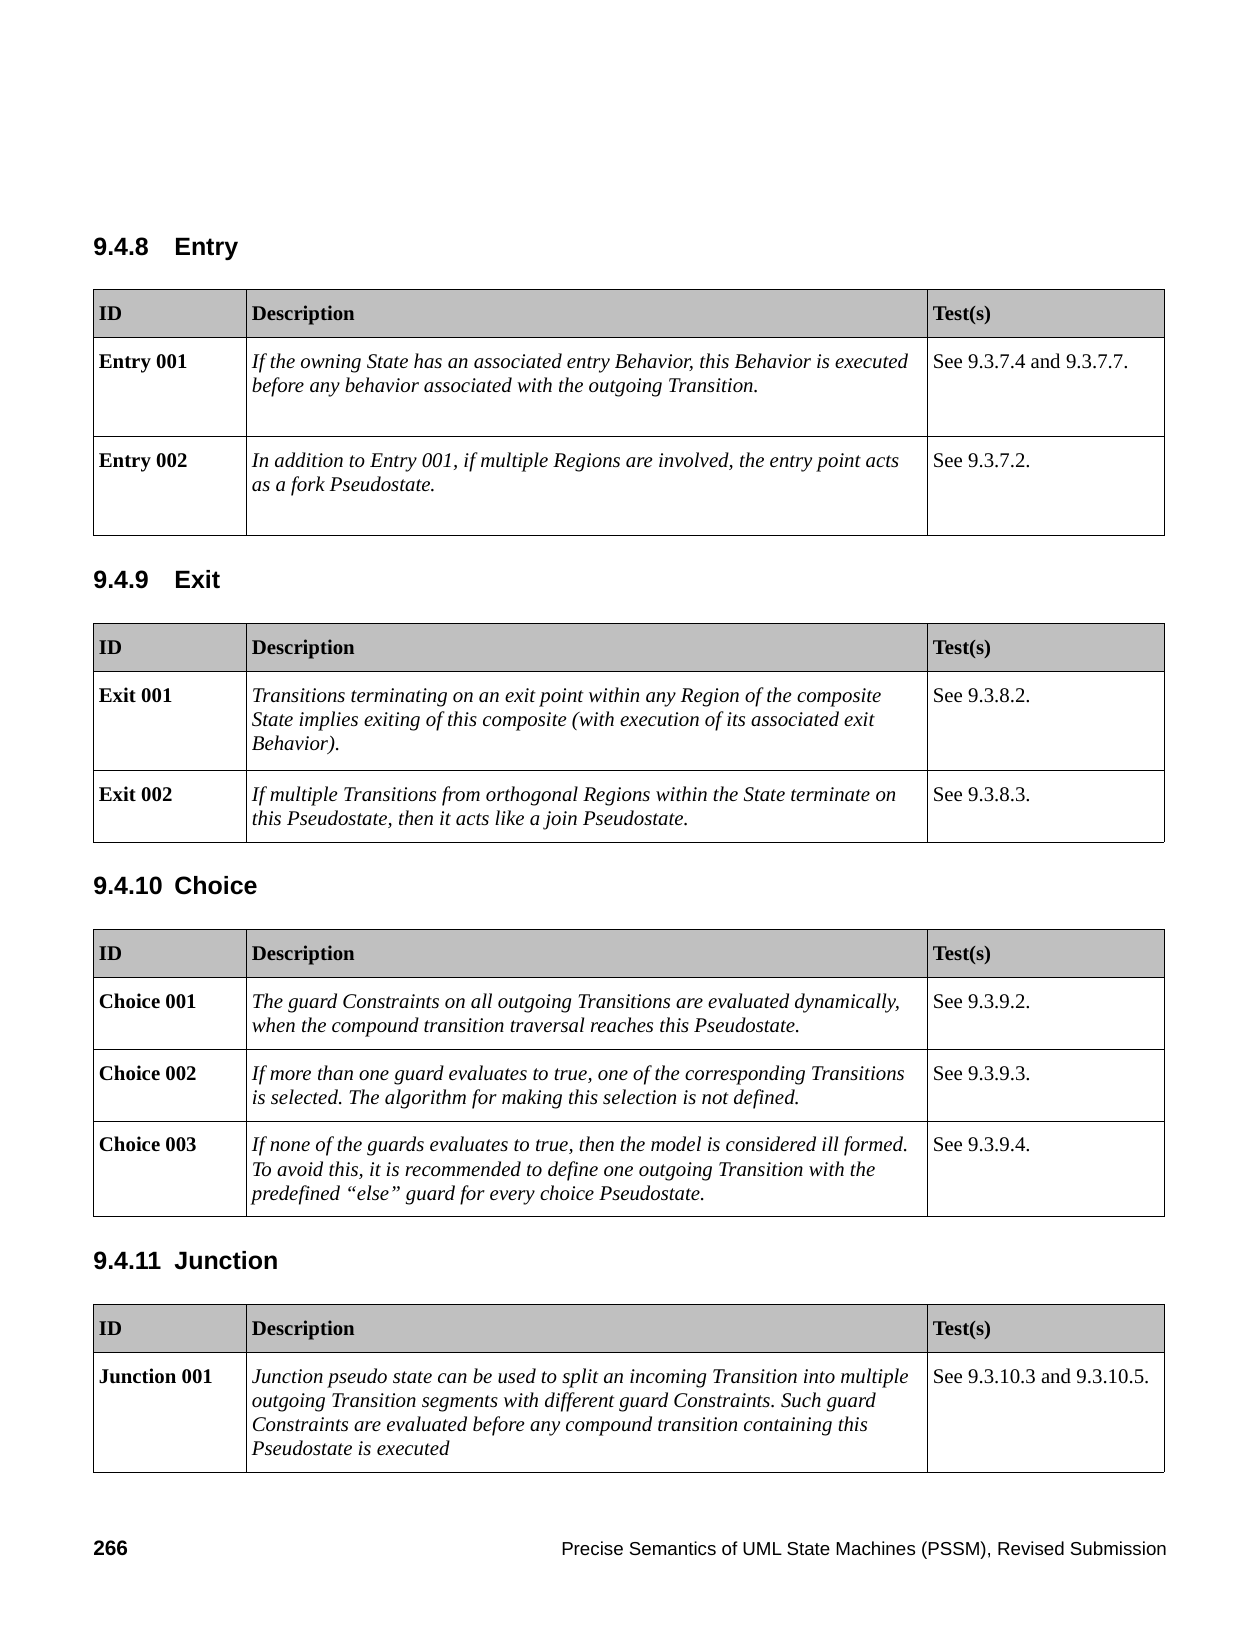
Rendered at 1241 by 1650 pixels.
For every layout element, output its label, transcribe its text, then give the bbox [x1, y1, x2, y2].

table_header Test(s) [928, 290, 1164, 337]
table_header Description [247, 930, 927, 977]
subtitle Choice [93, 871, 1164, 900]
table_header ID [94, 930, 246, 977]
table_header Description [247, 624, 927, 671]
table_cell Entry 002 [94, 437, 246, 535]
table_cell See 9.3.7.4 and 9.3.7.7. [928, 338, 1164, 436]
table_cell See 9.3.7.2. [928, 437, 1164, 535]
table_header ID [94, 1305, 246, 1352]
table_cell If multiple Transitions from orthogonal Regions within the State terminate on this Pseudostate, then it acts like a join Pseudostate. [247, 771, 927, 842]
table_cell Exit 002 [94, 771, 246, 842]
table_header Test(s) [928, 930, 1164, 977]
table_cell If the owning State has an associated entry Behavior, this Behavior is executed before any behavior associated with the outgoing Transition. [247, 338, 927, 436]
table_cell See 9.3.9.2. [928, 978, 1164, 1049]
table_cell See 9.3.10.3 and 9.3.10.5. [928, 1353, 1164, 1472]
table_cell Choice 003 [94, 1122, 246, 1216]
table_cell Transitions terminating on an exit point within any Region of the composite State implies exiting of this composite (with execution of its associated exit Behavior). [247, 672, 927, 770]
table_cell See 9.3.8.2. [928, 672, 1164, 770]
table_cell Junction pseudo state can be used to split an incoming Transition into multiple outgoing Transition segments with different guard Constraints. Such guard Constraints are evaluated before any compound transition containing this Pseudostate is executed [247, 1353, 927, 1472]
table_header Test(s) [928, 1305, 1164, 1352]
subtitle Exit [93, 565, 1164, 594]
table_cell If more than one guard evaluates to true, one of the corresponding Transitions is selected. The algorithm for making this selection is not defined. [247, 1050, 927, 1121]
table_cell See 9.3.8.3. [928, 771, 1164, 842]
table_cell Choice 001 [94, 978, 246, 1049]
subtitle Entry [93, 231, 1164, 260]
table_cell Exit 001 [94, 672, 246, 770]
table_cell In addition to Entry 001, if multiple Regions are involved, the entry point acts as a fork Pseudostate. [247, 437, 927, 535]
table_cell Choice 002 [94, 1050, 246, 1121]
table_header Description [247, 290, 927, 337]
table_header ID [94, 624, 246, 671]
subtitle Junction [93, 1246, 1164, 1275]
table_cell See 9.3.9.3. [928, 1050, 1164, 1121]
table_cell Entry 001 [94, 338, 246, 436]
table_cell Junction 001 [94, 1353, 246, 1472]
table_header Description [247, 1305, 927, 1352]
table_header ID [94, 290, 246, 337]
table_cell If none of the guards evaluates to true, then the model is considered ill formed. To avoid this, it is recommended to define one outgoing Transition with the predefined “else” guard for every choice Pseudostate. [247, 1122, 927, 1216]
table_cell The guard Constraints on all outgoing Transitions are evaluated dynamically, when the compound transition traversal reaches this Pseudostate. [247, 978, 927, 1049]
table_cell See 9.3.9.4. [928, 1122, 1164, 1216]
table_header Test(s) [928, 624, 1164, 671]
